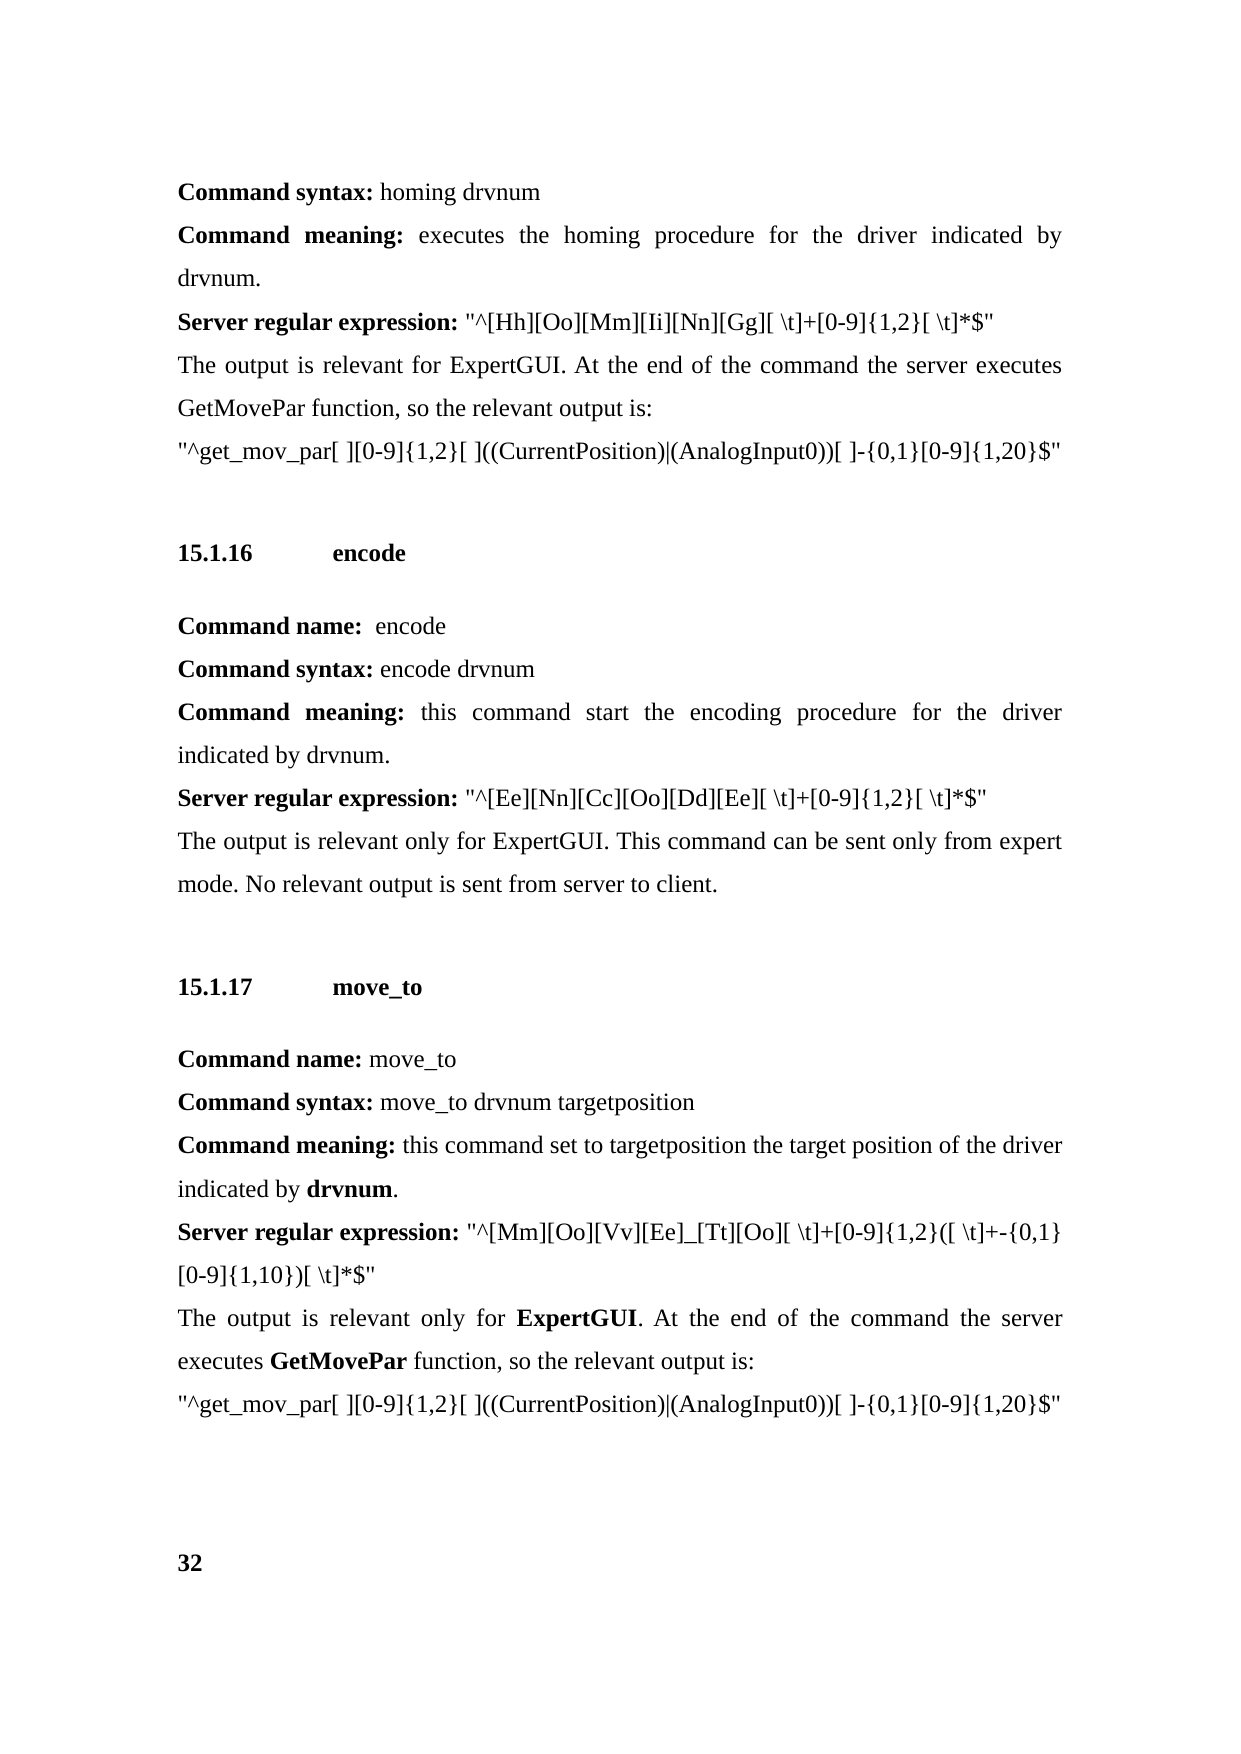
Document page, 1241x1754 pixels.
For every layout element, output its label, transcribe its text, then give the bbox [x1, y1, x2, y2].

text "^get_mov_par[ ][0-9]{1,2}[ ]((CurrentPosition)|(AnalogInput0))[ ]-{0,1}[0-9]{1,20}$" [177, 1389, 1063, 1418]
text Server regular expression: "^[Hh][Oo][Mm][Ii][Nn][Gg][ \t]+[0-9]{1,2}[ \t]*$" [177, 307, 1063, 335]
subtitle encode [177, 538, 1063, 567]
text Command syntax: homing drvnum [177, 177, 1063, 206]
text Command name: encode [177, 611, 1063, 639]
subtitle move_to [177, 972, 1063, 1000]
text The output is relevant only for ExpertGUI. At the end of the command the server executes GetMovePar function, so the relevant output is: [177, 1303, 1063, 1375]
text Server regular expression: "^[Mm][Oo][Vv][Ee]_[Tt][Oo][ \t]+[0-9]{1,2}([ \t]+-{0,1}[0-9]{1,10})[ \t]*$" [177, 1217, 1063, 1289]
text The output is relevant for ExpertGUI. At the end of the command the server executes GetMovePar function, so the relevant output is: [177, 350, 1063, 422]
text "^get_mov_par[ ][0-9]{1,2}[ ]((CurrentPosition)|(AnalogInput0))[ ]-{0,1}[0-9]{1,20}$" [177, 436, 1063, 465]
text Command meaning: this command start the encoding procedure for the driver indicated by drvnum. [177, 697, 1063, 769]
text The output is relevant only for ExpertGUI. This command can be sent only from expert mode. No relevant output is sent from server to client. [177, 826, 1063, 898]
text Command syntax: move_to drvnum targetposition [177, 1087, 1063, 1116]
text Command syntax: encode drvnum [177, 654, 1063, 683]
text Command meaning: this command set to targetposition the target position of the driver indicated by drvnum. [177, 1131, 1063, 1202]
text Command name: move_to [177, 1044, 1063, 1073]
text Server regular expression: "^[Ee][Nn][Cc][Oo][Dd][Ee][ \t]+[0-9]{1,2}[ \t]*$" [177, 783, 1063, 812]
text Command meaning: executes the homing procedure for the driver indicated by drvnum. [177, 220, 1063, 292]
